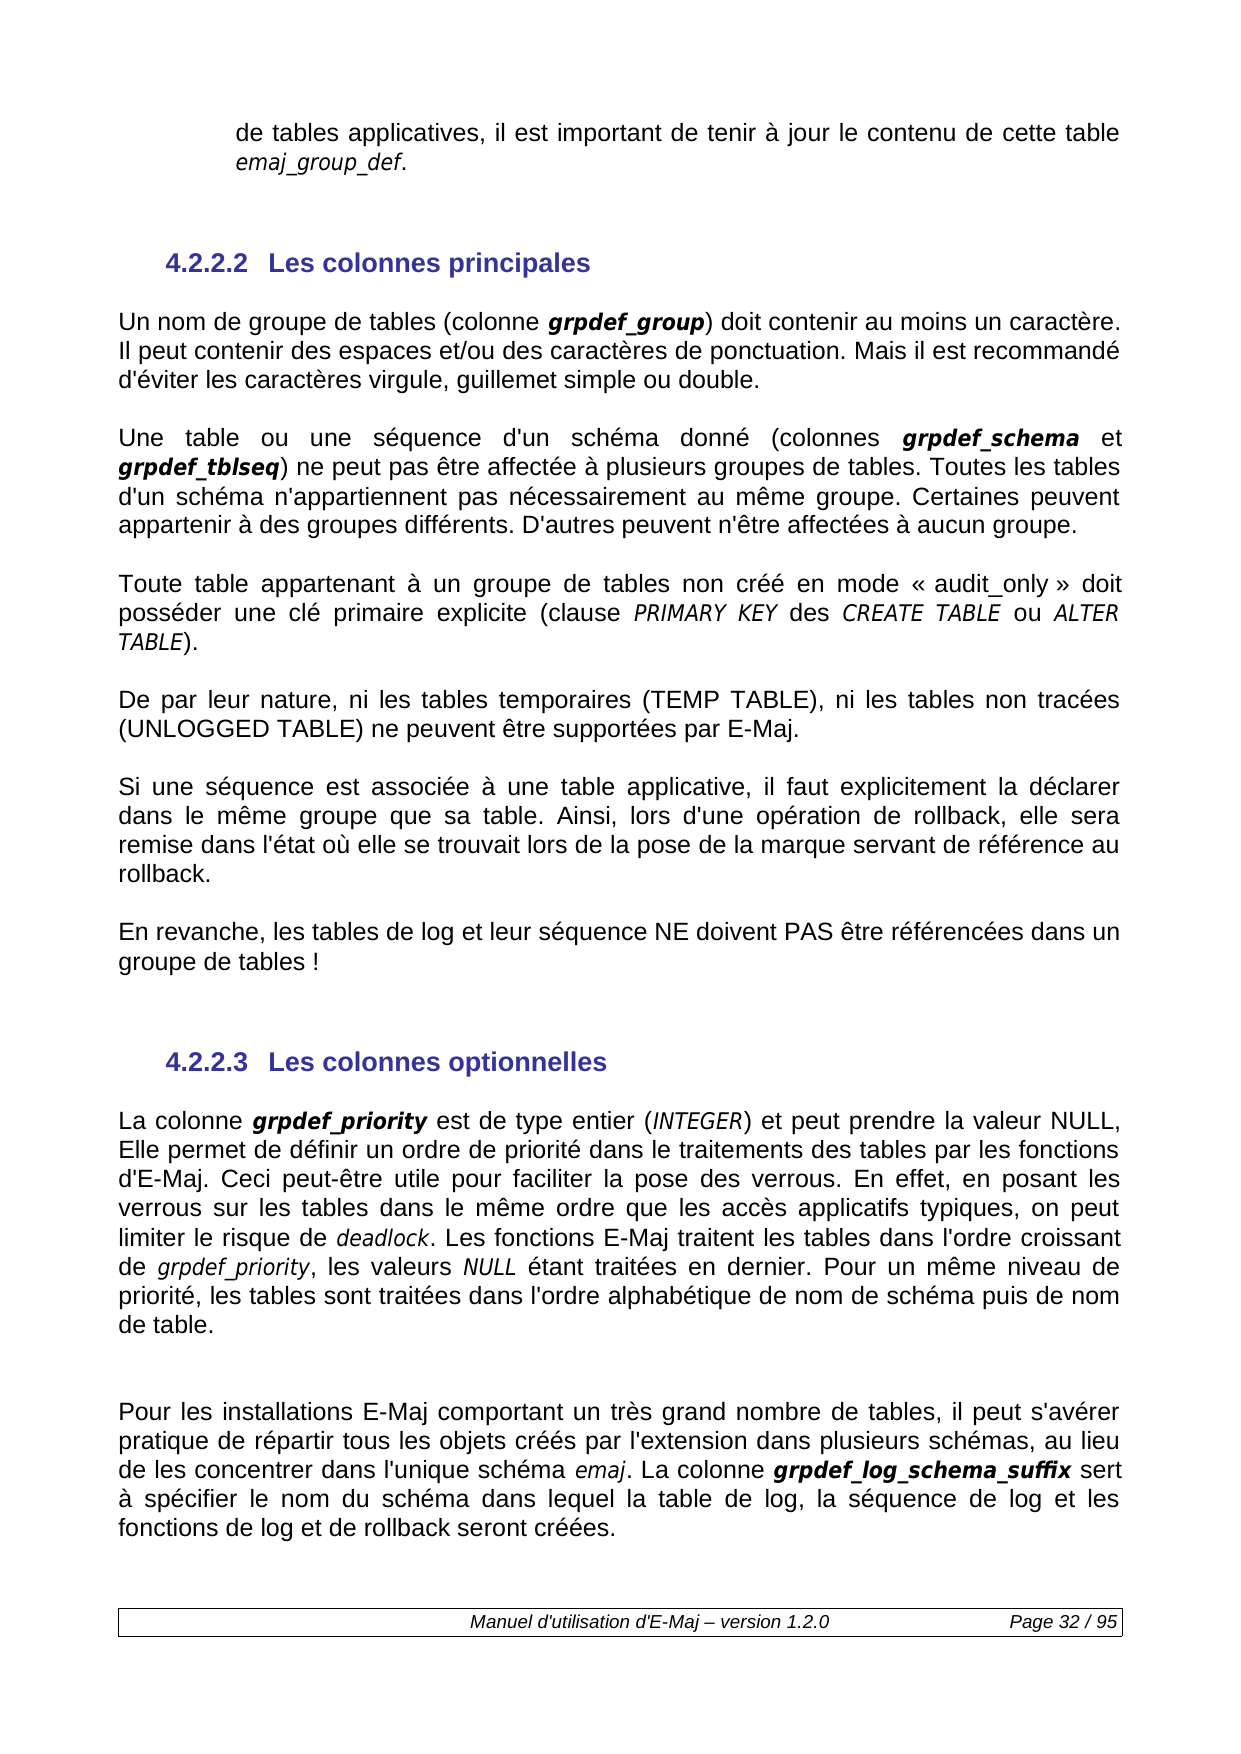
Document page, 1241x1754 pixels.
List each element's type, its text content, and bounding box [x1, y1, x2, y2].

text Toute table appartenant à un groupe de tables non créé en mode « audit_only » doit posséder une clé primaire explicite (clause PRIMARY KEY des CREATE TABLE ou ALTER TABLE). [118, 568, 1122, 656]
text de tables applicatives, il est important de tenir à jour le contenu de cette table emaj_group_def. [235, 118, 1122, 176]
text Pour les installations E-Maj comportant un très grand nombre de tables, il peut s'avérer pratique de répartir tous les objets créés par l'extension dans plusieurs schémas, au lieu de les concentrer dans l'unique schéma emaj. La colonne grpdef_log_schema_suffix sert à spécifier le nom du schéma dans lequel la table de log, la séquence de log et les fonctions de log et de rollback seront créées. [118, 1397, 1122, 1542]
text Une table ou une séquence d'un schéma donné (colonnes grpdef_schema et grpdef_tblseq) ne peut pas être affectée à plusieurs groupes de tables. Toutes les tables d'un schéma n'appartiennent pas nécessairement au même groupe. Certaines peuvent appartenir à des groupes différents. D'autres peuvent n'être affectées à aucun groupe. [118, 423, 1122, 539]
text La colonne grpdef_priority est de type entier (INTEGER) et peut prendre la valeur NULL, Elle permet de définir un ordre de priorité dans le traitements des tables par les fonctions d'E-Maj. Ceci peut-être utile pour faciliter la pose des verrous. En effet, en posant les verrous sur les tables dans le même ordre que les accès applicatifs typiques, on peut limiter le risque de deadlock. Les fonctions E-Maj traitent les tables dans l'ordre croissant de grpdef_priority, les valeurs NULL étant traitées en dernier. Pour un même niveau de priorité, les tables sont traitées dans l'ordre alphabétique de nom de schéma puis de nom de table. [118, 1106, 1122, 1339]
text En revanche, les tables de log et leur séquence NE doivent PAS être référencées dans un groupe de tables ! [118, 917, 1122, 975]
text Si une séquence est associée à une table applicative, il faut explicitement la déclarer dans le même groupe que sa table. Ainsi, lors d'une opération de rollback, elle sera remise dans l'état où elle se trouvait lors de la pose de la marque servant de référence au rollback. [118, 772, 1122, 888]
text Un nom de groupe de tables (colonne grpdef_group) doit contenir au moins un caractère. Il peut contenir des espaces et/ou des caractères de ponctuation. Mais il est recommandé d'éviter les caractères virgule, guillemet simple ou double. [118, 307, 1122, 394]
subtitle Les colonnes principales [165, 247, 1122, 278]
subtitle Les colonnes optionnelles [165, 1046, 1122, 1077]
text De par leur nature, ni les tables temporaires (TEMP TABLE), ni les tables non tracées (UNLOGGED TABLE) ne peuvent être supportées par E-Maj. [118, 685, 1122, 743]
